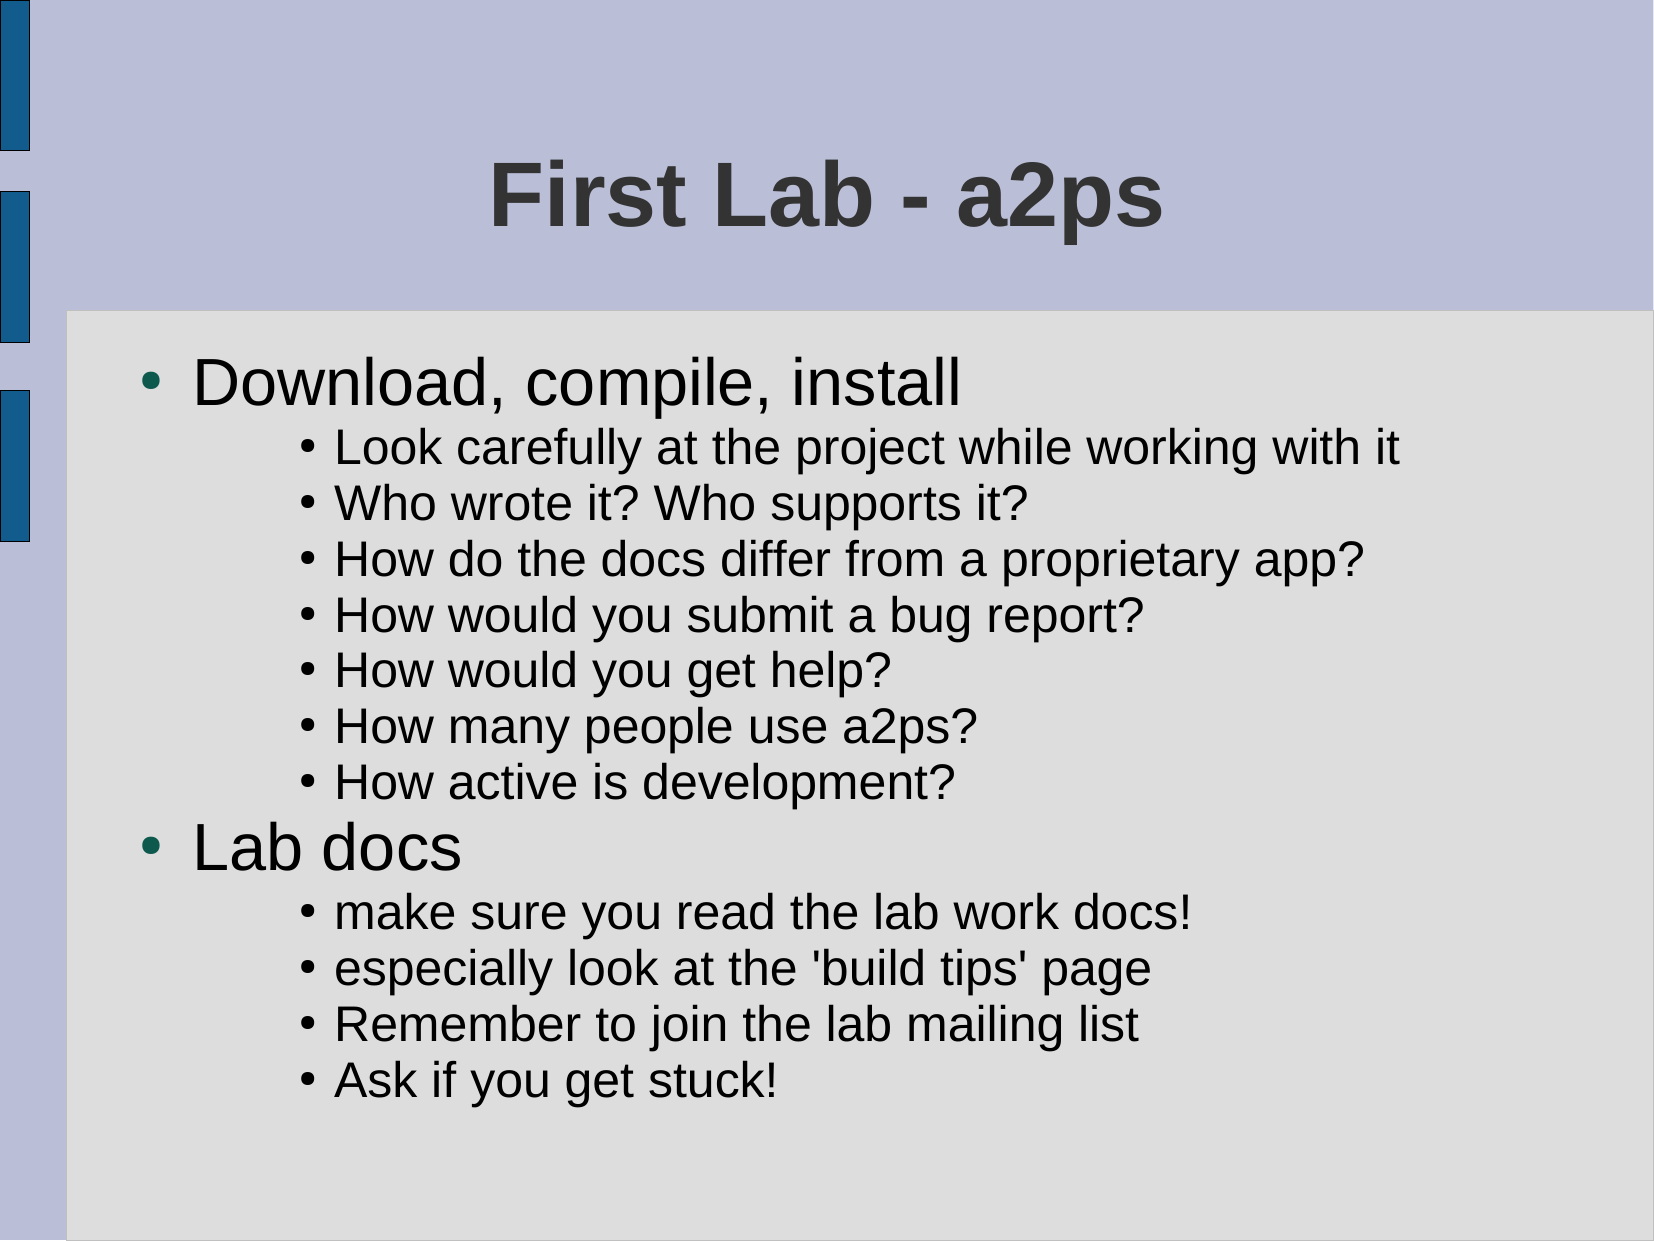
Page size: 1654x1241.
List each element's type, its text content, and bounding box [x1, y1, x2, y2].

title First Lab - a2ps [121, 98, 1534, 291]
list Download, compile, install Look carefully at the project while working with it Who wrote it? Who supports it? How do the docs differ from a proprietary app? How would you submit a bug report? How would you get help? How many people use a2ps? How active is development? Lab docs make sure you read the lab work docs! especially look at the 'build tips' page Remember to join the lab mailing list Ask if you get stuck! [121, 344, 1534, 1112]
